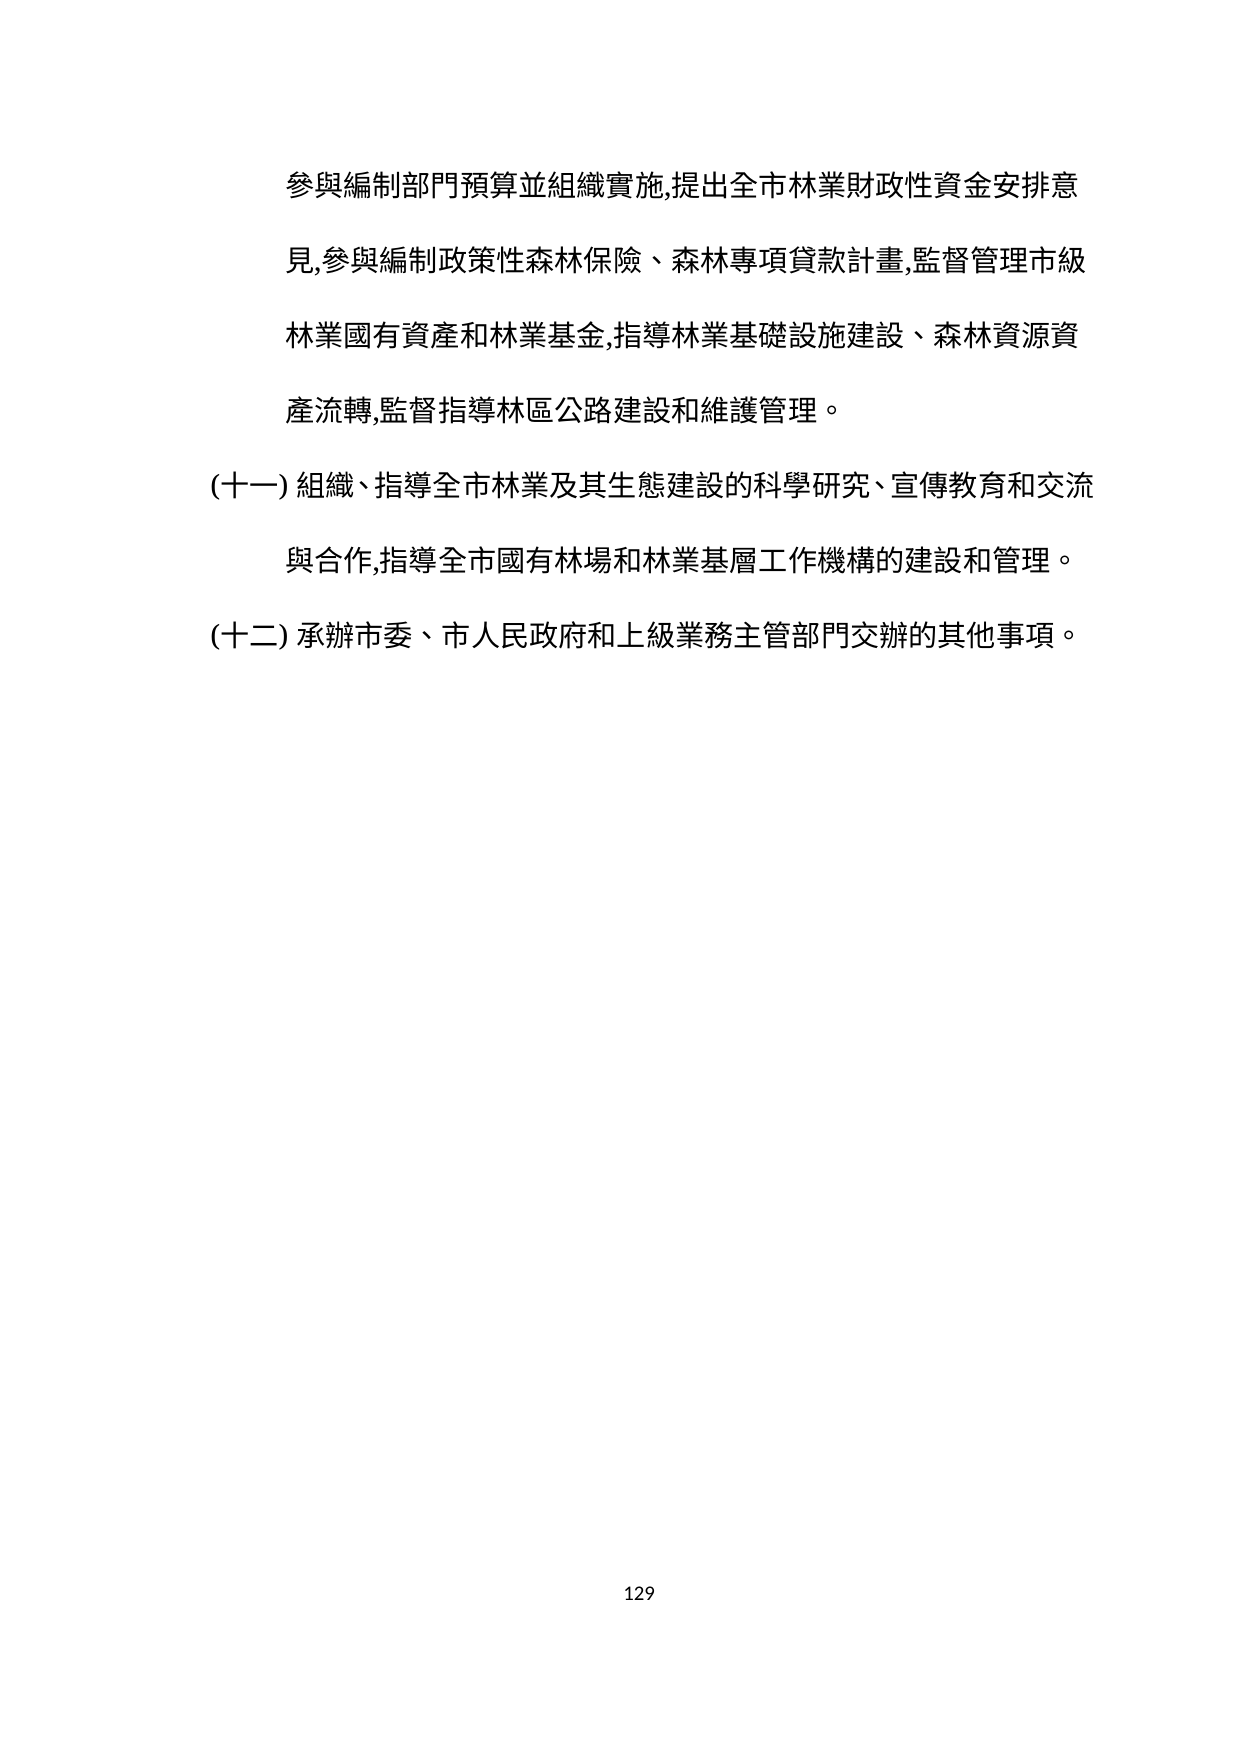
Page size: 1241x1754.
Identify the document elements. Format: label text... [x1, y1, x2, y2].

list 組織、指導全市林業及其生態建設的科學研究、宣傳教育和交流與合作,指導全市國有林場和林業基層工作機構的建設和管理。 [210, 446, 1094, 596]
list 參與編制部門預算並組織實施,提出全市林業財政性資金安排意見,參與編制政策性森林保險、森林專項貸款計畫,監督管理市級林業國有資產和林業基金,指導林業基礎設施建設、森林資源資產流轉,監督指導林區公路建設和維護管理。 [210, 146, 1094, 446]
list 承辦市委、市人民政府和上級業務主管部門交辦的其他事項。 [210, 596, 1094, 671]
